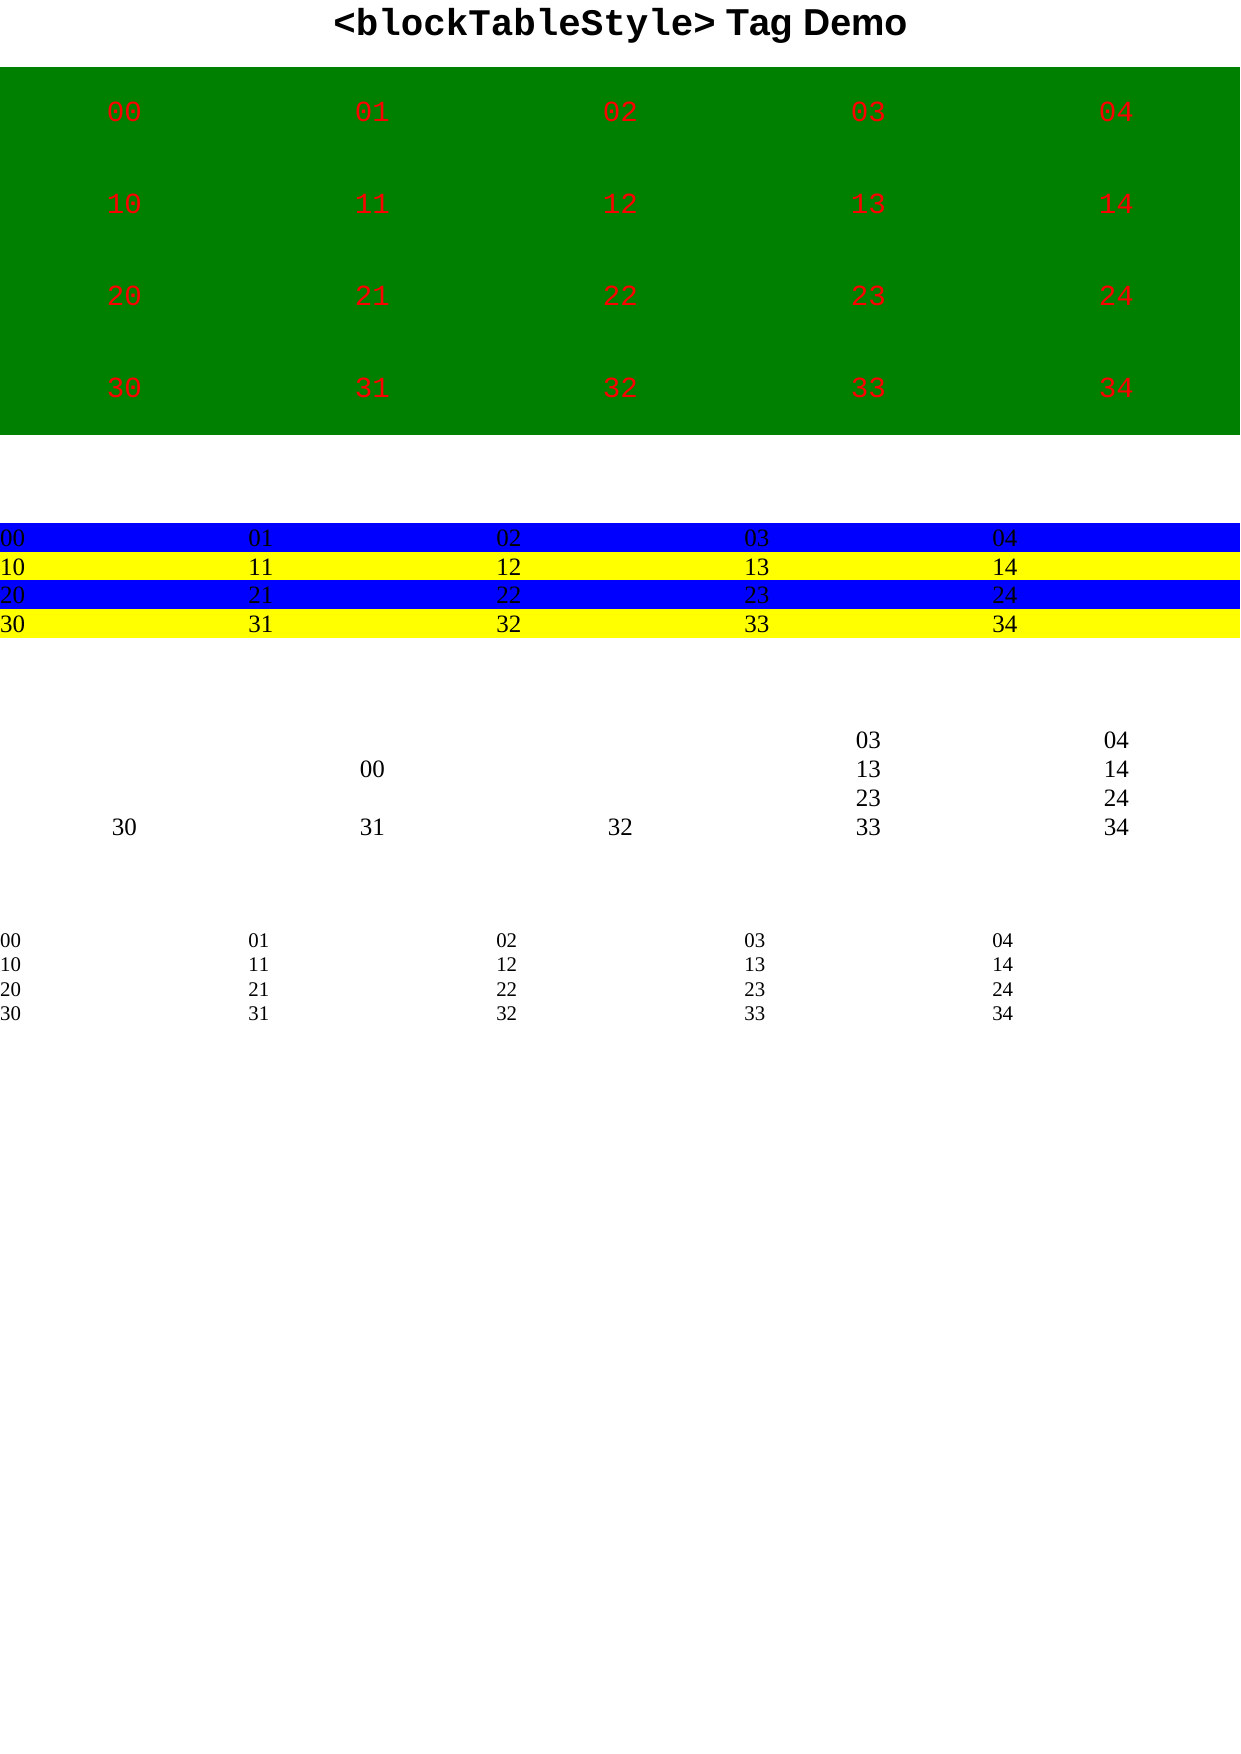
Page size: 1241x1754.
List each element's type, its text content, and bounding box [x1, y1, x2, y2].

table_cell 20 [0, 580, 248, 609]
table_header 03 [744, 523, 992, 552]
table_cell 13 [744, 159, 992, 251]
table_cell 31 [248, 812, 496, 841]
table_cell 14 [992, 552, 1240, 580]
table_header 00 [0, 928, 248, 952]
table_cell 33 [744, 609, 992, 638]
table_header 02 [496, 928, 744, 952]
table_cell 30 [0, 343, 248, 435]
table_cell 30 [0, 1001, 248, 1024]
table_cell 23 [744, 783, 992, 812]
table_header 00 [0, 523, 248, 552]
table_cell 33 [744, 343, 992, 435]
table_cell 23 [744, 251, 992, 343]
table_cell 21 [248, 976, 496, 1001]
table_cell 10 [0, 159, 248, 251]
title <blockTableStyle> Tag Demo [0, 0, 1240, 46]
table_cell 12 [496, 159, 744, 251]
table_cell 24 [992, 580, 1240, 609]
table_cell 34 [992, 1001, 1240, 1024]
table_cell 22 [496, 251, 744, 343]
table_header 03 [744, 67, 992, 159]
table_cell 34 [992, 343, 1240, 435]
table_cell 11 [248, 552, 496, 580]
table_cell 31 [248, 1001, 496, 1024]
table_header 01 [248, 523, 496, 552]
table_cell 32 [496, 812, 744, 841]
table_cell 24 [992, 783, 1240, 812]
table_cell 32 [496, 1001, 744, 1024]
table_cell 20 [0, 251, 248, 343]
table_cell 11 [248, 159, 496, 251]
table_cell 31 [248, 343, 496, 435]
table_cell 12 [496, 552, 744, 580]
table_cell 24 [992, 251, 1240, 343]
table_cell 22 [496, 976, 744, 1001]
table_cell 33 [744, 812, 992, 841]
table_cell 34 [992, 812, 1240, 841]
table_cell 12 [496, 953, 744, 976]
table_header 01 [248, 928, 496, 952]
table_cell 30 [0, 609, 248, 638]
table_cell 10 [0, 552, 248, 580]
table_header 04 [992, 726, 1240, 754]
table_cell 13 [744, 953, 992, 976]
table_cell 21 [248, 251, 496, 343]
table_cell 13 [744, 552, 992, 580]
table_header 04 [992, 523, 1240, 552]
table_header 00 [0, 67, 248, 159]
table_header 02 [496, 67, 744, 159]
table_cell 34 [992, 609, 1240, 638]
table_cell 24 [992, 976, 1240, 1001]
table_cell 32 [496, 609, 744, 638]
table_header 01 [248, 67, 496, 159]
table_cell 32 [496, 343, 744, 435]
table_header 02 [496, 523, 744, 552]
table_header 03 [744, 928, 992, 952]
table_cell 14 [992, 953, 1240, 976]
table_cell 20 [0, 976, 248, 1001]
table_header 03 [744, 726, 992, 754]
table_cell 23 [744, 580, 992, 609]
table_header 04 [992, 67, 1240, 159]
table_cell 30 [0, 812, 248, 841]
table_cell 33 [744, 1001, 992, 1024]
table_cell 23 [744, 976, 992, 1001]
table_cell 14 [992, 754, 1240, 783]
table_cell 11 [248, 953, 496, 976]
table_cell 10 [0, 953, 248, 976]
table_header 04 [992, 928, 1240, 952]
table_cell 14 [992, 159, 1240, 251]
table_cell 31 [248, 609, 496, 638]
table_cell 22 [496, 580, 744, 609]
table_cell 13 [744, 754, 992, 783]
table_header 00 [0, 726, 744, 812]
table_cell 21 [248, 580, 496, 609]
